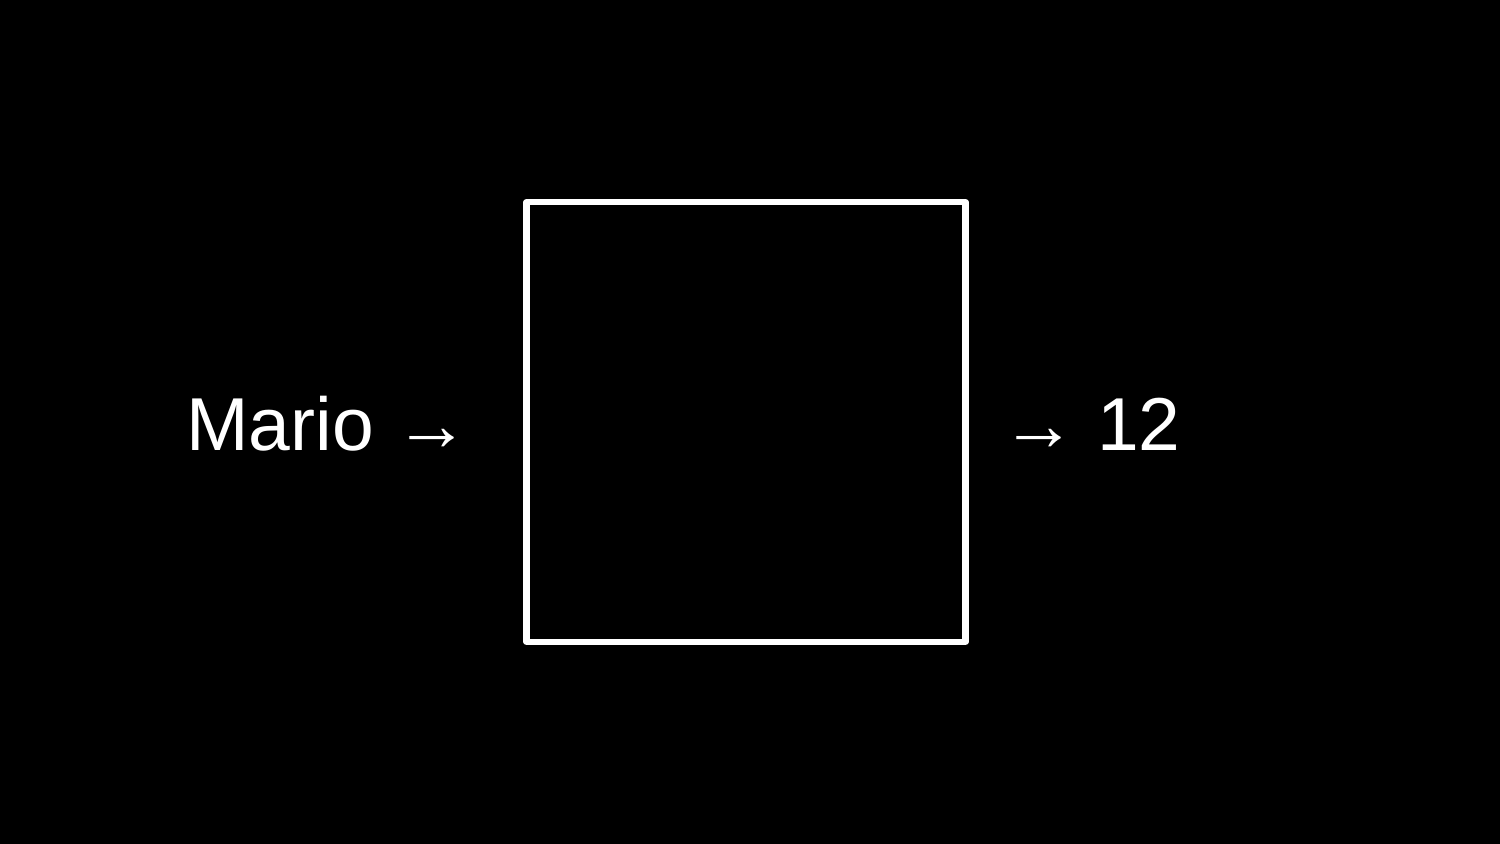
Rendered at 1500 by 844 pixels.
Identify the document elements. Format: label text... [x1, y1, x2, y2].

text_box Mario → [87, 360, 527, 484]
text_box → 12 [965, 360, 1330, 484]
